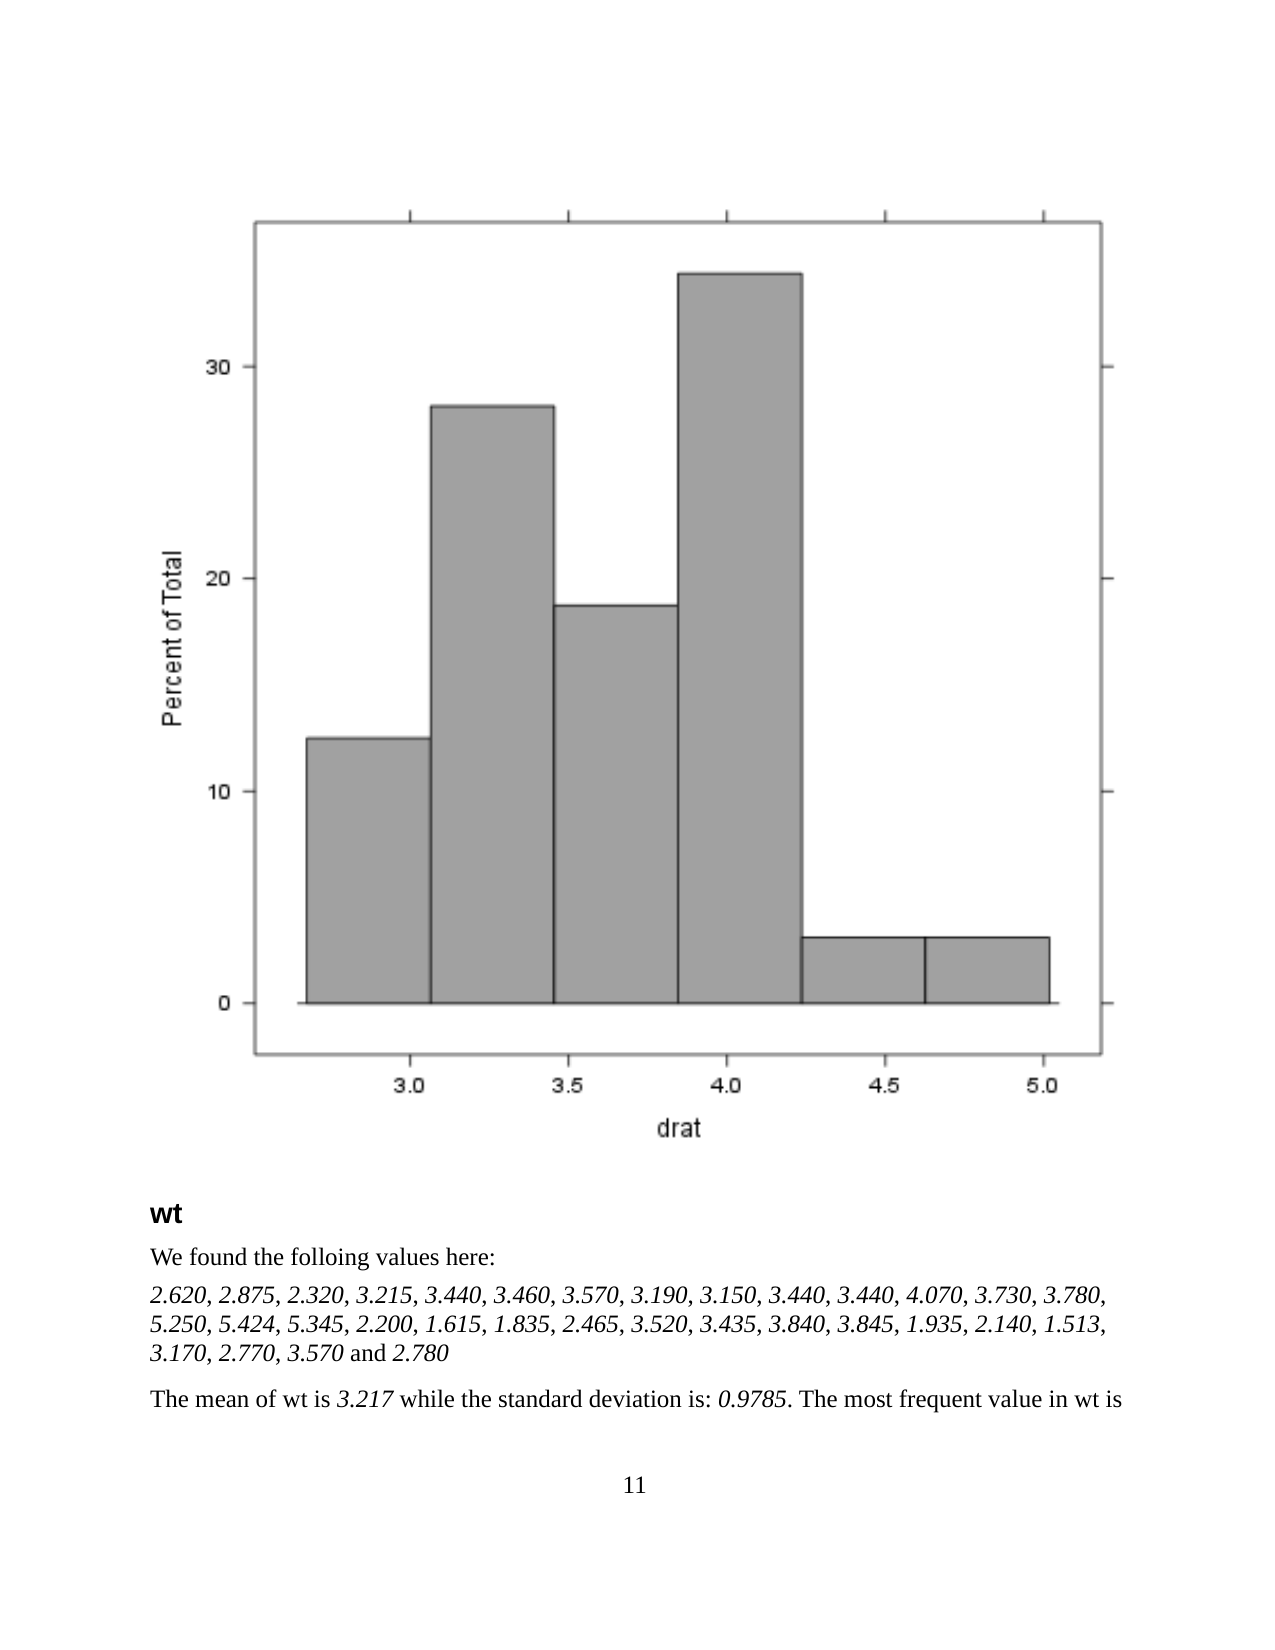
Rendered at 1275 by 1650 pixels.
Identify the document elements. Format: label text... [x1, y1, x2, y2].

picture [150, 150, 1163, 1163]
text We found the folloing values here: [150, 1242, 1125, 1271]
text The mean of wt is 3.217 while the standard deviation is: 0.9785. The most frequent value in wt is [150, 1384, 1125, 1413]
subtitle wt [150, 1196, 1125, 1230]
text 2.620, 2.875, 2.320, 3.215, 3.440, 3.460, 3.570, 3.190, 3.150, 3.440, 3.440, 4.070, 3.730, 3.780, 5.250, 5.424, 5.345, 2.200, 1.615, 1.835, 2.465, 3.520, 3.435, 3.840, 3.845, 1.935, 2.140, 1.513, 3.170, 2.770, 3.570 and 2.780 [150, 1280, 1125, 1366]
